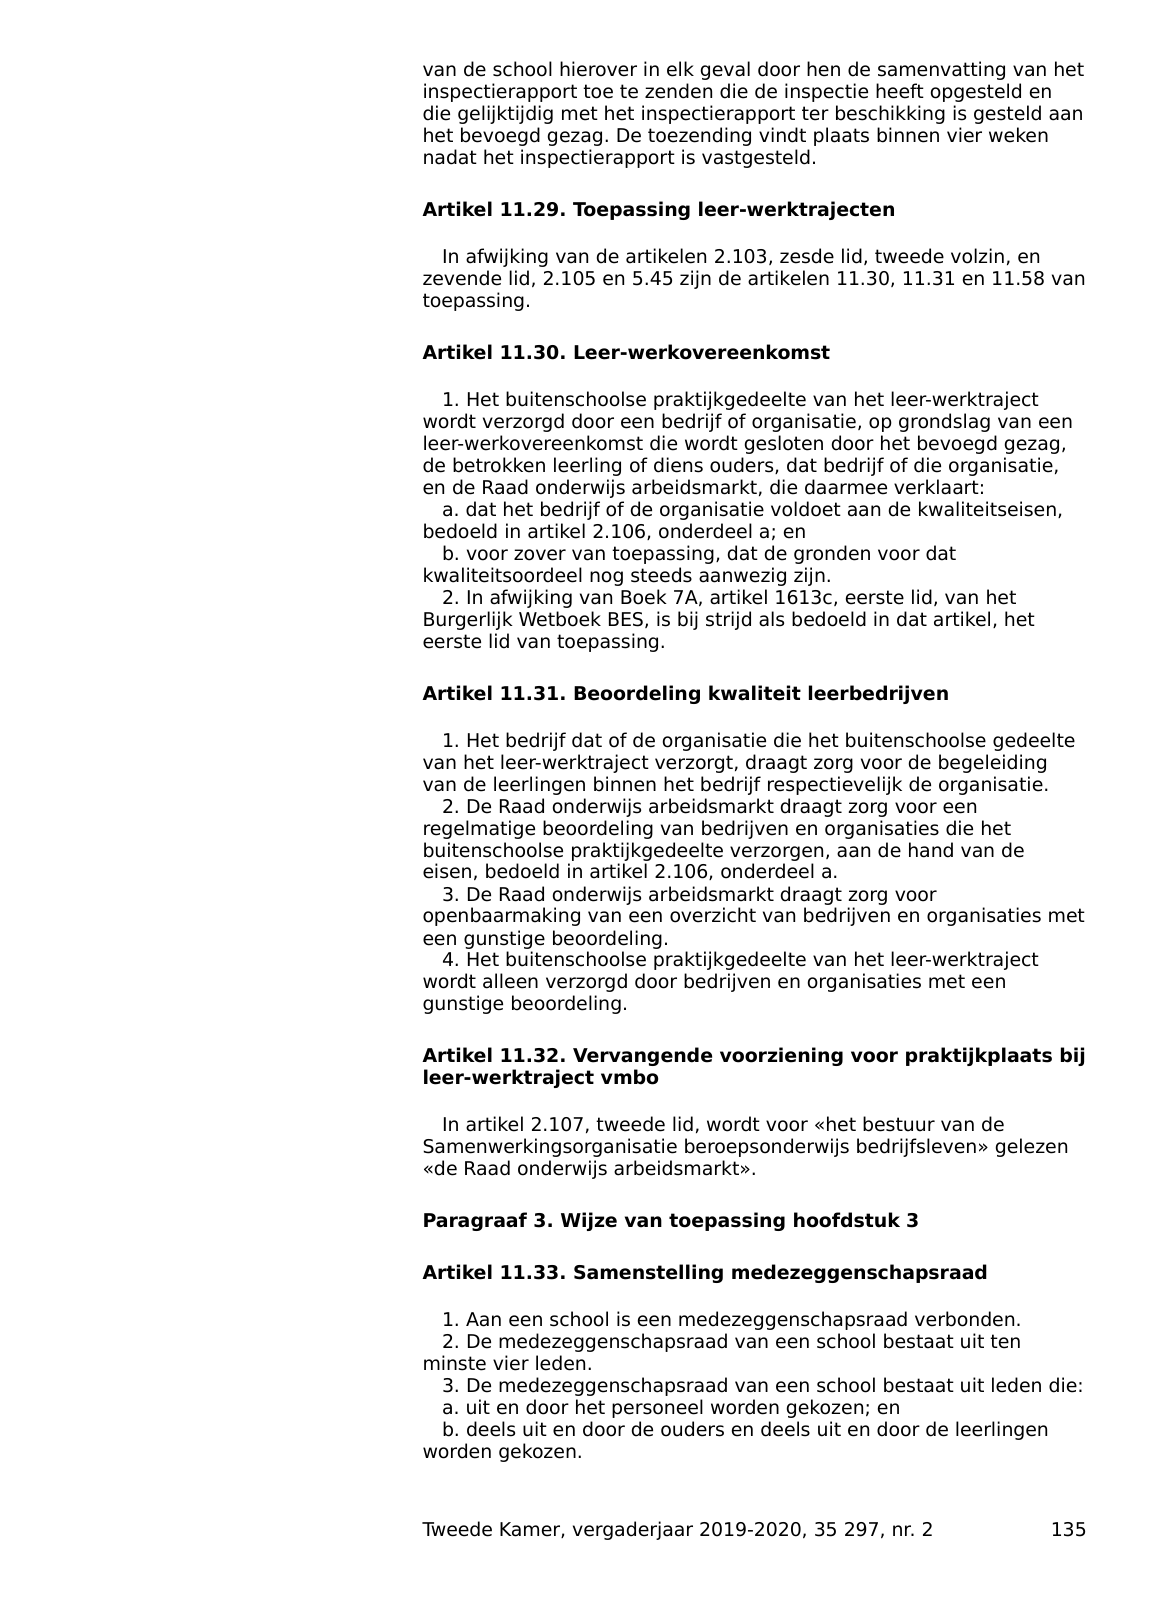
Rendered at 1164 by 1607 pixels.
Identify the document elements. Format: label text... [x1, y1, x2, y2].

text In artikel 2.107, tweede lid, wordt voor «het bestuur van de Samenwerkingsorganisatie beroepsonderwijs bedrijfsleven» gelezen «de Raad onderwijs arbeidsmarkt». [422, 1114, 1087, 1180]
text b. deels uit en door de ouders en deels uit en door de leerlingen worden gekozen. [422, 1419, 1087, 1463]
text 1. Het buitenschoolse praktijkgedeelte van het leer-werktraject wordt verzorgd door een bedrijf of organisatie, op grondslag van een leer-werkovereenkomst die wordt gesloten door het bevoegd gezag, de betrokken leerling of diens ouders, dat bedrijf of die organisatie, en de Raad onderwijs arbeidsmarkt, die daarmee verklaart: [422, 389, 1087, 499]
text 3. De medezeggenschapsraad van een school bestaat uit leden die: [422, 1375, 1087, 1397]
text 2. In afwijking van Boek 7A, artikel 1613c, eerste lid, van het Burgerlijk Wetboek BES, is bij strijd als bedoeld in dat artikel, het eerste lid van toepassing. [422, 587, 1087, 653]
text van de school hierover in elk geval door hen de samenvatting van het inspectierapport toe te zenden die de inspectie heeft opgesteld en die gelijktijdig met het inspectierapport ter beschikking is gesteld aan het bevoegd gezag. De toezending vindt plaats binnen vier weken nadat het inspectierapport is vastgesteld. [422, 59, 1087, 169]
text 2. De medezeggenschapsraad van een school bestaat uit ten minste vier leden. [422, 1331, 1087, 1375]
subtitle Artikel 11.33. Samenstelling medezeggenschapsraad [422, 1262, 1087, 1284]
text 2. De Raad onderwijs arbeidsmarkt draagt zorg voor een regelmatige beoordeling van bedrijven en organisaties die het buitenschoolse praktijkgedeelte verzorgen, aan de hand van de eisen, bedoeld in artikel 2.106, onderdeel a. [422, 796, 1087, 883]
subtitle Paragraaf 3. Wijze van toepassing hoofdstuk 3 [422, 1210, 1087, 1232]
text 1. Aan een school is een medezeggenschapsraad verbonden. [422, 1309, 1087, 1331]
text 1. Het bedrijf dat of de organisatie die het buitenschoolse gedeelte van het leer-werktraject verzorgt, draagt zorg voor de begeleiding van de leerlingen binnen het bedrijf respectievelijk de organisatie. [422, 729, 1087, 796]
subtitle Artikel 11.30. Leer-werkovereenkomst [422, 342, 1087, 364]
subtitle Artikel 11.31. Beoordeling kwaliteit leerbedrijven [422, 683, 1087, 704]
subtitle Artikel 11.32. Vervangende voorziening voor praktijkplaats bij leer-werktraject vmbo [422, 1045, 1087, 1089]
text 4. Het buitenschoolse praktijkgedeelte van het leer-werktraject wordt alleen verzorgd door bedrijven en organisaties met een gunstige beoordeling. [422, 949, 1087, 1015]
text In afwijking van de artikelen 2.103, zesde lid, tweede volzin, en zevende lid, 2.105 en 5.45 zijn de artikelen 11.30, 11.31 en 11.58 van toepassing. [422, 246, 1087, 312]
text a. dat het bedrijf of de organisatie voldoet aan de kwaliteitseisen, bedoeld in artikel 2.106, onderdeel a; en [422, 499, 1087, 543]
text a. uit en door het personeel worden gekozen; en [422, 1397, 1087, 1419]
subtitle Artikel 11.29. Toepassing leer-werktrajecten [422, 199, 1087, 221]
text 3. De Raad onderwijs arbeidsmarkt draagt zorg voor openbaarmaking van een overzicht van bedrijven en organisaties met een gunstige beoordeling. [422, 883, 1087, 949]
text b. voor zover van toepassing, dat de gronden voor dat kwaliteitsoordeel nog steeds aanwezig zijn. [422, 543, 1087, 587]
